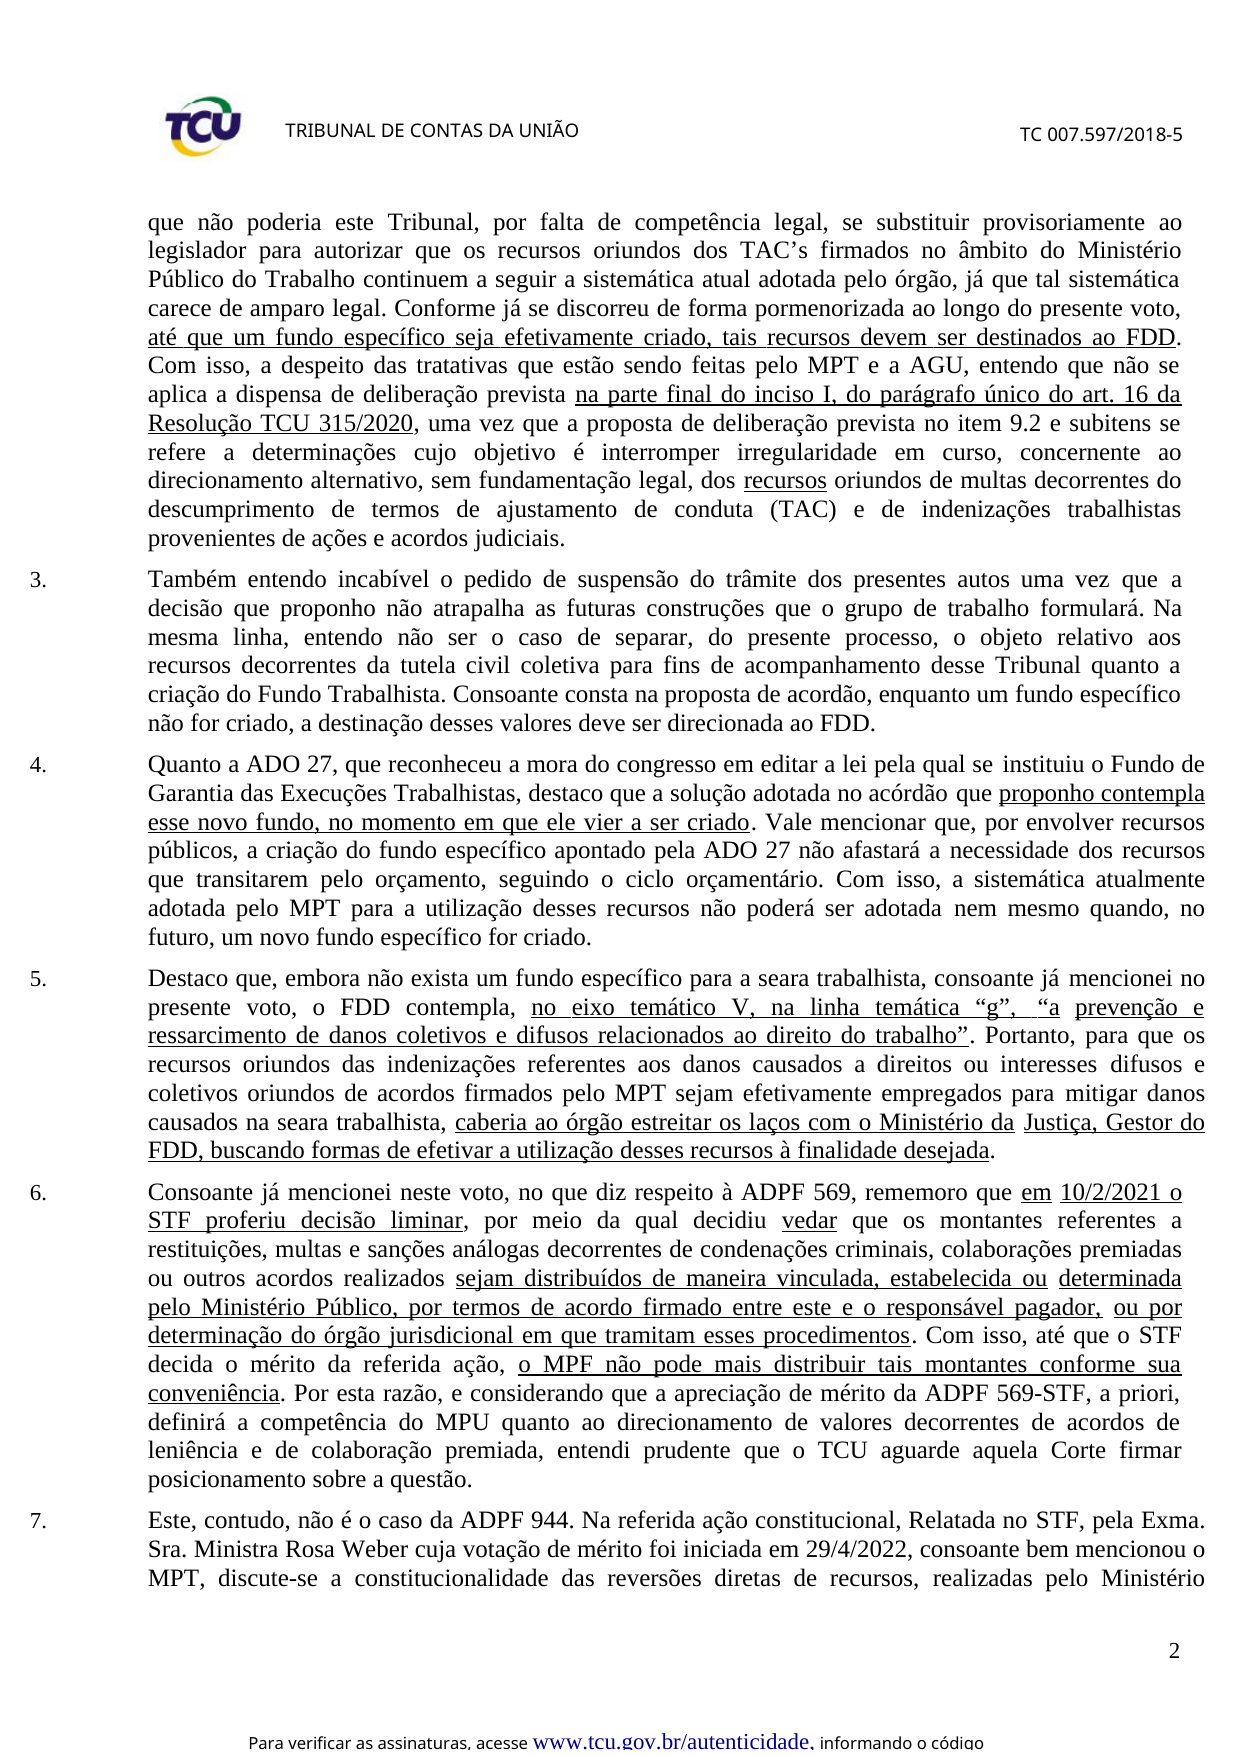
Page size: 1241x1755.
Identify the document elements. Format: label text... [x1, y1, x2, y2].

text que não poderia este Tribunal, por falta de competência legal, se substituir provisoriamente ao legislador para autorizar que os recursos oriundos dos TAC’s firmados no âmbito do Ministério Público do Trabalho continuem a seguir a sistemática atual adotada pelo órgão, já que tal sistemática carece de amparo legal. Conforme já se discorreu de forma pormenorizada ao longo do presente voto, até que um fundo específico seja efetivamente criado, tais recursos devem ser destinados ao FDD. Com isso, a despeito das tratativas que estão sendo feitas pelo MPT e a AGU, entendo que não se aplica a dispensa de deliberação prevista na parte final do inciso I, do parágrafo único do art. 16 da Resolução TCU 315/2020, uma vez que a proposta de deliberação prevista no item 9.2 e subitens se refere a determinações cujo objetivo é interromper irregularidade em curso, concernente ao direcionamento alternativo, sem fundamentação legal, dos recursos oriundos de multas decorrentes do descumprimento de termos de ajustamento de conduta (TAC) e de indenizações trabalhistas provenientes de ações e acordos judiciais. [148, 207, 1182, 552]
list Também entendo incabível o pedido de suspensão do trâmite dos presentes autos uma vez que a decisão que proponho não atrapalha as futuras construções que o grupo de trabalho formulará. Na mesma linha, entendo não ser o caso de separar, do presente processo, o objeto relativo aos recursos decorrentes da tutela civil coletiva para fins de acompanhamento desse Tribunal quanto a criação do Fundo Trabalhista. Consoante consta na proposta de acordão, enquanto um fundo específico não for criado, a destinação desses valores deve ser direcionada ao FDD. [125, 564, 1182, 737]
list Consoante já mencionei neste voto, no que diz respeito à ADPF 569, rememoro que em 10/2/2021 o STF proferiu decisão liminar, por meio da qual decidiu vedar que os montantes referentes a restituições, multas e sanções análogas decorrentes de condenações criminais, colaborações premiadas ou outros acordos realizados sejam distribuídos de maneira vinculada, estabelecida ou determinada pelo Ministério Público, por termos de acordo firmado entre este e o responsável pagador, ou por determinação do órgão jurisdicional em que tramitam esses procedimentos. Com isso, até que o STF decida o mérito da referida ação, o MPF não pode mais distribuir tais montantes conforme sua conveniência. Por esta razão, e considerando que a apreciação de mérito da ADPF 569-STF, a priori, definirá a competência do MPU quanto ao direcionamento de valores decorrentes de acordos de leniência e de colaboração premiada, entendi prudente que o TCU aguarde aquela Corte firmar posicionamento sobre a questão. [125, 1177, 1182, 1493]
list Quanto a ADO 27, que reconheceu a mora do congresso em editar a lei pela qual se instituiu o Fundo de Garantia das Execuções Trabalhistas, destaco que a solução adotada no acórdão que proponho contempla esse novo fundo, no momento em que ele vier a ser criado. Vale mencionar que, por envolver recursos públicos, a criação do fundo específico apontado pela ADO 27 não afastará a necessidade dos recursos que transitarem pelo orçamento, seguindo o ciclo orçamentário. Com isso, a sistemática atualmente adotada pelo MPT para a utilização desses recursos não poderá ser adotada nem mesmo quando, no futuro, um novo fundo específico for criado. [125, 749, 1205, 951]
list Este, contudo, não é o caso da ADPF 944. Na referida ação constitucional, Relatada no STF, pela Exma. Sra. Ministra Rosa Weber cuja votação de mérito foi iniciada em 29/4/2022, consoante bem mencionou o MPT, discute-se a constitucionalidade das reversões diretas de recursos, realizadas pelo Ministério [125, 1506, 1205, 1592]
list Destaco que, embora não exista um fundo específico para a seara trabalhista, consoante já mencionei no presente voto, o FDD contempla, no eixo temático V, na linha temática “g”, “a prevenção e ressarcimento de danos coletivos e difusos relacionados ao direito do trabalho”. Portanto, para que os recursos oriundos das indenizações referentes aos danos causados a direitos ou interesses difusos e coletivos oriundos de acordos firmados pelo MPT sejam efetivamente empregados para mitigar danos causados na seara trabalhista, caberia ao órgão estreitar os laços com o Ministério da Justiça, Gestor do FDD, buscando formas de efetivar a utilização desses recursos à finalidade desejada. [125, 963, 1205, 1164]
